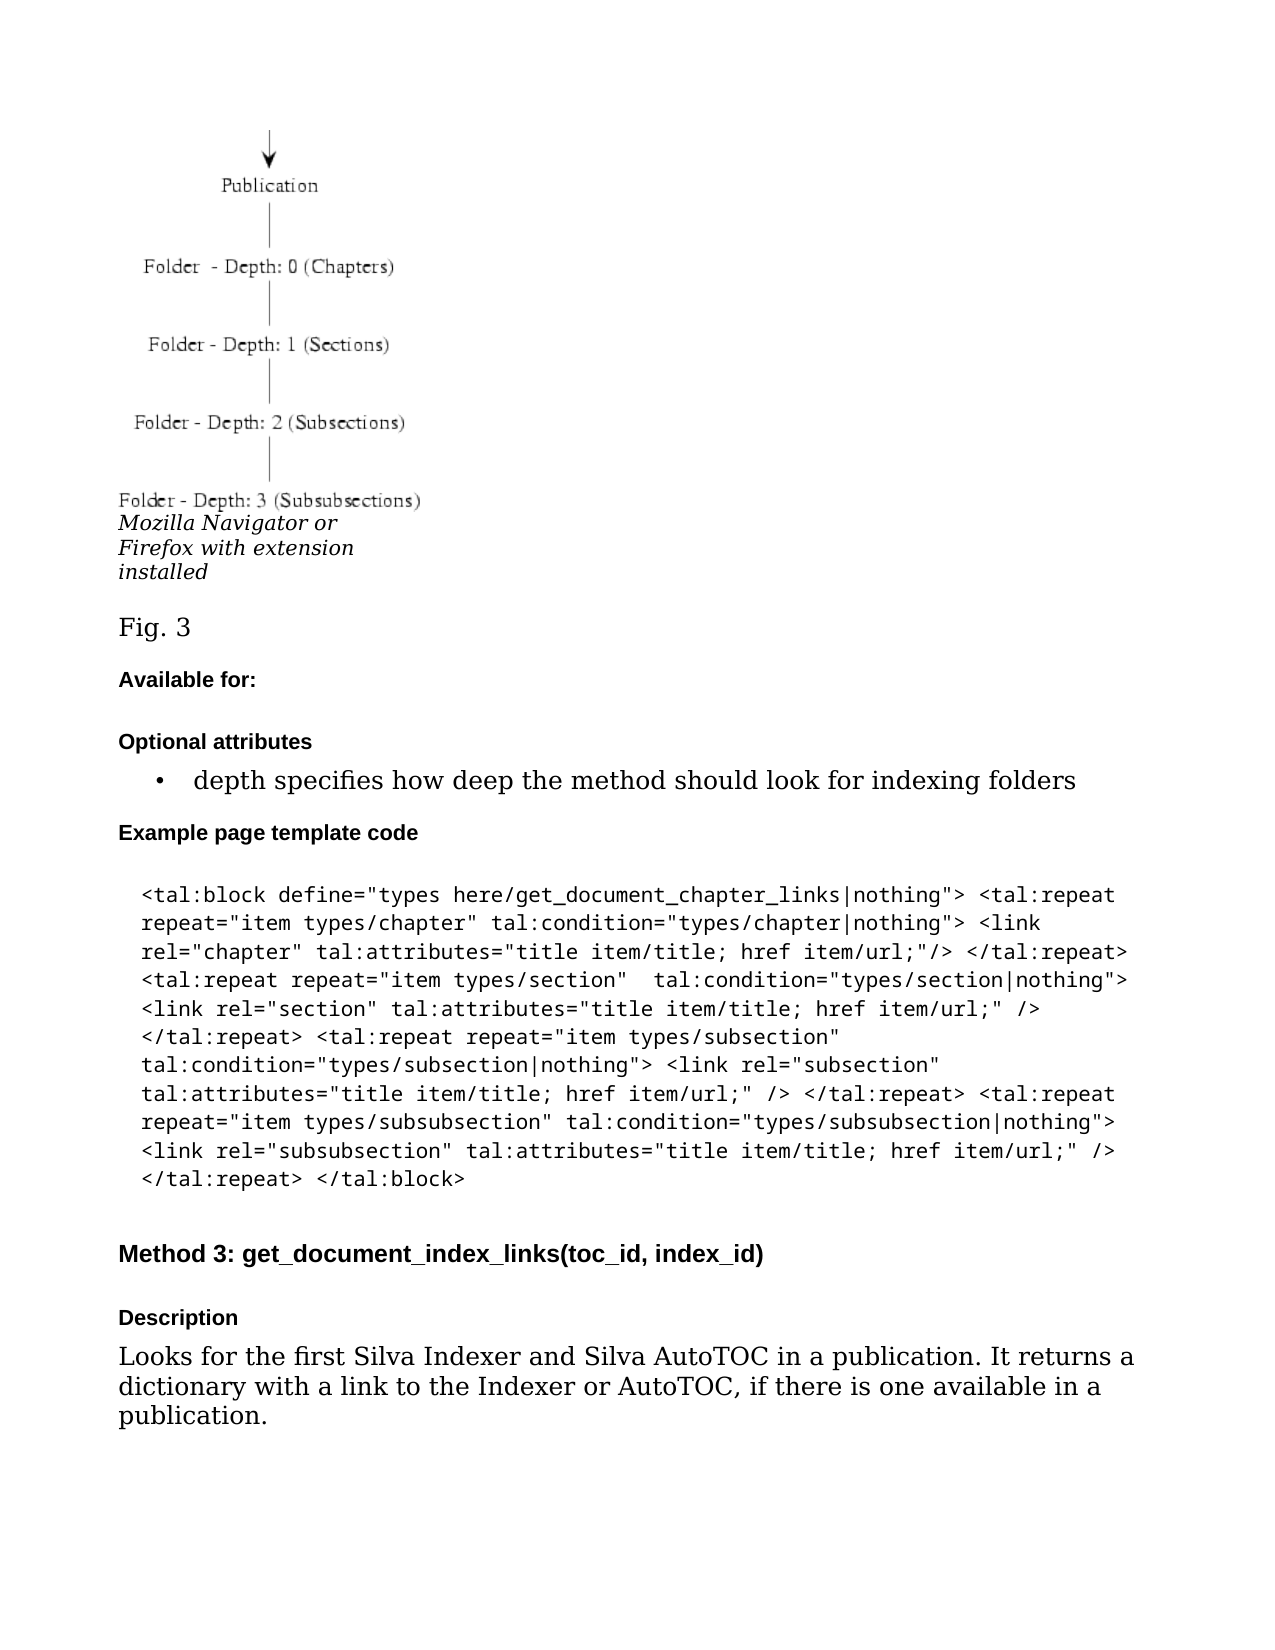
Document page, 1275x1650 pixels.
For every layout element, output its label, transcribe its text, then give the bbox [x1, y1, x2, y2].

list depth specifies how deep the method should look for indexing folders [156, 766, 1157, 796]
text Looks for the first Silva Indexer and Silva AutoTOC in a publication. It returns a dictionary with a link to the Indexer or AutoTOC, if there is one available in a publication. [118, 1342, 1157, 1459]
subtitle Optional attributes [118, 729, 1157, 754]
text Mozilla Navigator or Firefox with extension installed [118, 512, 419, 584]
subtitle Available for: [118, 667, 1157, 692]
picture [118, 130, 420, 512]
subtitle Example page template code [118, 821, 1157, 845]
subtitle Method 3: get_document_index_links(toc_id, index_id) [118, 1240, 1157, 1268]
subtitle Description [118, 1306, 1157, 1330]
text Fig. 3 [118, 584, 1157, 642]
text <tal:block define="types here/get_document_chapter_links|nothing"> <tal:repeat repeat="item types/chapter" tal:condition="types/chapter|nothing"> <link rel="chapter" tal:attributes="title item/title; href item/url;"/> </tal:repeat> <tal:repeat repeat="item types/section" tal:condition="types/section|nothing"> <link rel="section" tal:attributes="title item/title; href item/url;" /> </tal:repeat> <tal:repeat repeat="item types/subsection" tal:condition="types/subsection|nothing"> <link rel="subsection" tal:attributes="title item/title; href item/url;" /> </tal:repeat> <tal:repeat repeat="item types/subsubsection" tal:condition="types/subsubsection|nothing"> <link rel="subsubsection" tal:attributes="title item/title; href item/url;" /> </tal:repeat> </tal:block> [141, 880, 1134, 1193]
